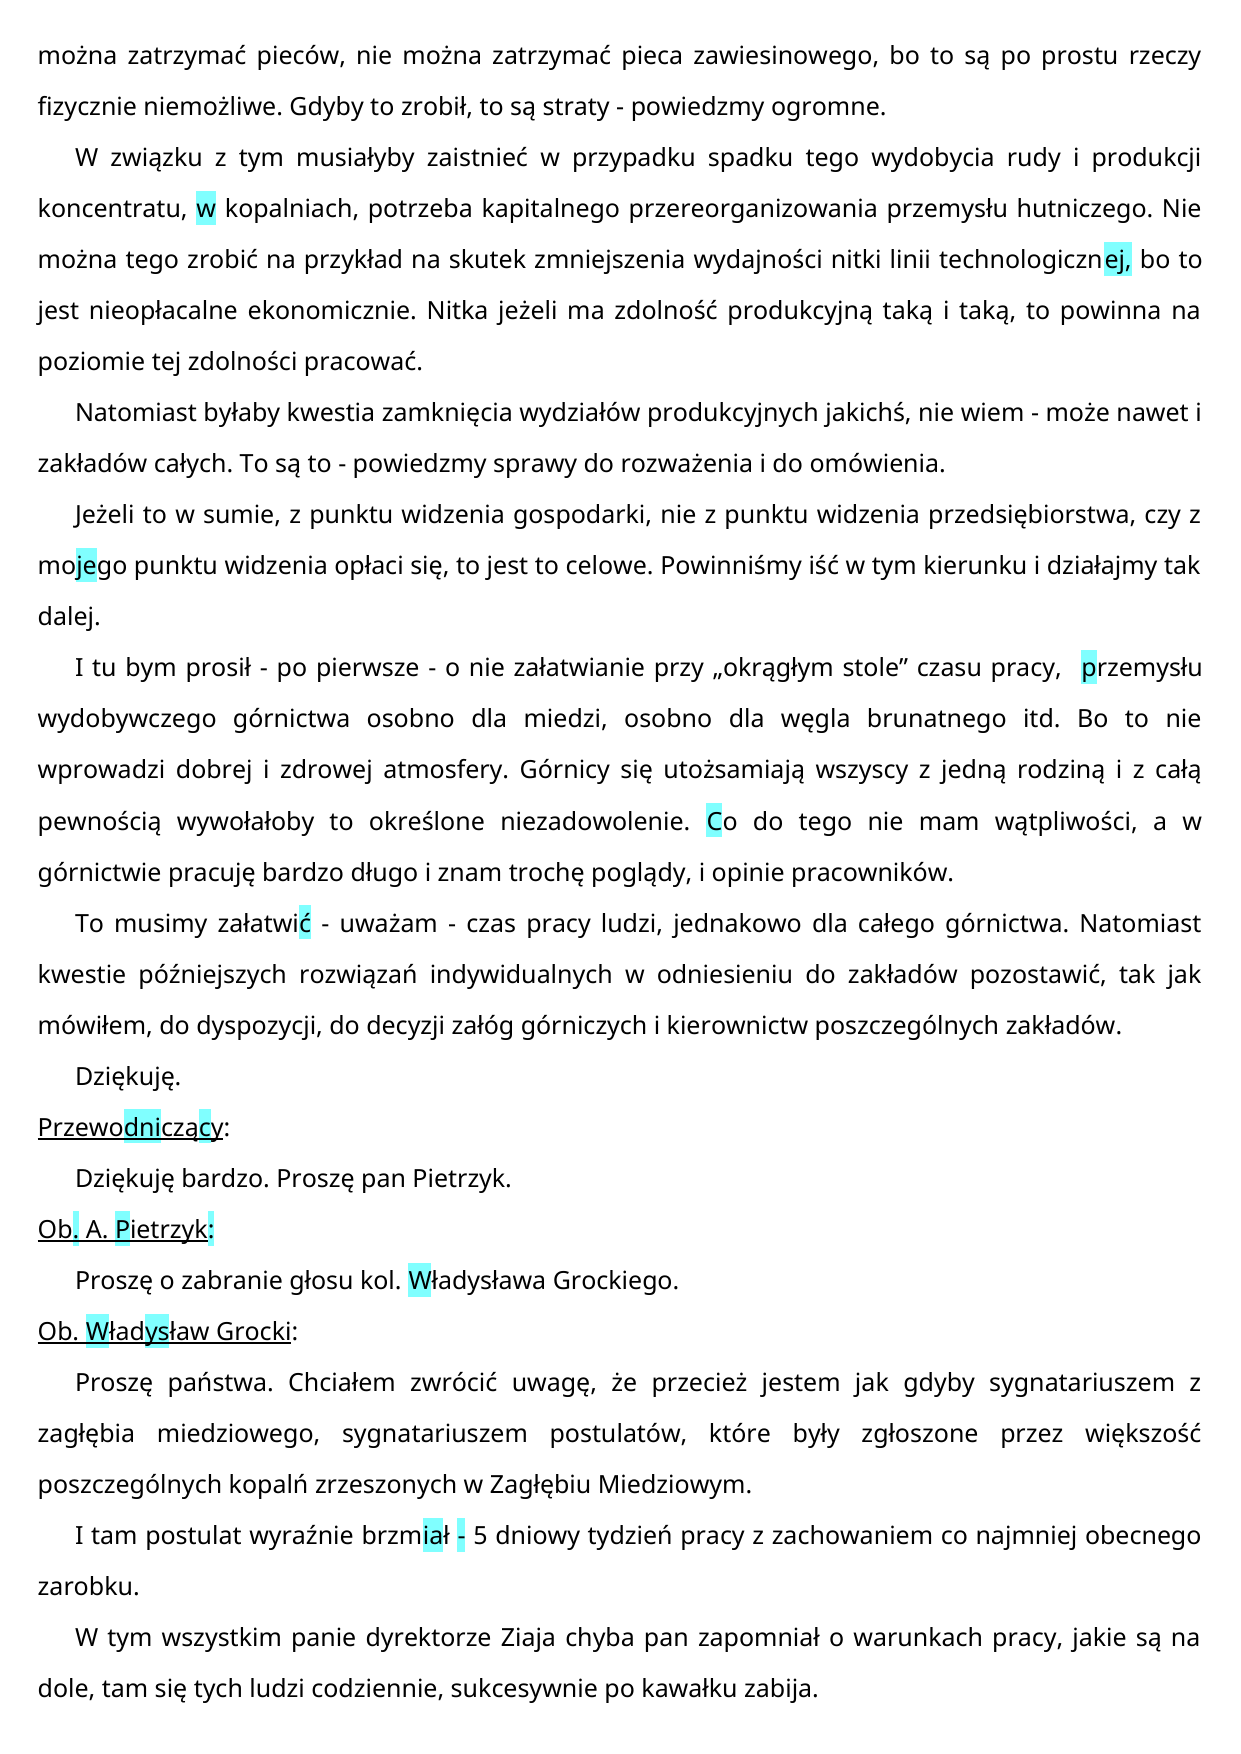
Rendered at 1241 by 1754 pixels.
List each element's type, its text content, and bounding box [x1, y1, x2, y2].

text Proszę państwa. Chciałem zwrócić uwagę, że przecież jestem jak gdyby sygnatariuszem z zagłębia miedziowego, sygnatariuszem postulatów, które były zgłoszone przez większość poszczególnych kopalń zrzeszonych w Zagłębiu Miedziowym. [37, 1364, 1203, 1501]
text Dziękuję. [37, 1058, 1203, 1092]
text W tym wszystkim panie dyrektorze Ziaja chyba pan zapomniał o warunkach pracy, jakie są na dole, tam się tych ludzi codziennie, sukcesywnie po kawałku zabija. [37, 1620, 1203, 1705]
text Dziękuję bardzo. Proszę pan Pietrzyk. [37, 1160, 1203, 1194]
text Ob. A. Pietrzyk: [37, 1211, 1203, 1246]
text można zatrzymać pieców, nie można zatrzymać pieca zawiesinowego, bo to są po prostu rzeczy fizycznie niemożliwe. Gdyby to zrobił, to są straty - powiedzmy ogromne. [37, 37, 1203, 123]
text I tu bym prosił - po pierwsze - o nie załatwianie przy „okrągłym stole” czasu pracy, przemysłu wydobywczego górnictwa osobno dla miedzi, osobno dla węgla brunatnego itd. Bo to nie wprowadzi dobrej i zdrowej atmosfery. Górnicy się utożsamiają wszyscy z jedną rodziną i z całą pewnością wywołałoby to określone niezadowolenie. Co do tego nie mam wątpliwości, a w górnictwie pracuję bardzo długo i znam trochę poglądy, i opinie pracowników. [37, 650, 1203, 888]
text Natomiast byłaby kwestia zamknięcia wydziałów produkcyjnych jakichś, nie wiem - może nawet i zakładów całych. To są to - powiedzmy sprawy do rozważenia i do omówienia. [37, 395, 1203, 480]
text Przewodniczący: [37, 1109, 1203, 1143]
text W związku z tym musiałyby zaistnieć w przypadku spadku tego wydobycia rudy i produkcji koncentratu, w kopalniach, potrzeba kapitalnego przereorganizowania przemysłu hutniczego. Nie można tego zrobić na przykład na skutek zmniejszenia wydajności nitki linii technologicznej, bo to jest nieopłacalne ekonomicznie. Nitka jeżeli ma zdolność produkcyjną taką i taką, to powinna na poziomie tej zdolności pracować. [37, 139, 1203, 378]
text Jeżeli to w sumie, z punktu widzenia gospodarki, nie z punktu widzenia przedsiębiorstwa, czy z mojego punktu widzenia opłaci się, to jest to celowe. Powinniśmy iść w tym kierunku i działajmy tak dalej. [37, 497, 1203, 633]
text Ob. Władysław Grocki: [37, 1313, 1203, 1348]
text Proszę o zabranie głosu kol. Władysława Grockiego. [37, 1262, 1203, 1297]
text To musimy załatwić - uważam - czas pracy ludzi, jednakowo dla całego górnictwa. Natomiast kwestie późniejszych rozwiązań indywidualnych w odniesieniu do zakładów pozostawić, tak jak mówiłem, do dyspozycji, do decyzji załóg górniczych i kierownictw poszczególnych zakładów. [37, 905, 1203, 1041]
text I tam postulat wyraźnie brzmiał - 5 dniowy tydzień pracy z zachowaniem co najmniej obecnego zarobku. [37, 1518, 1203, 1603]
